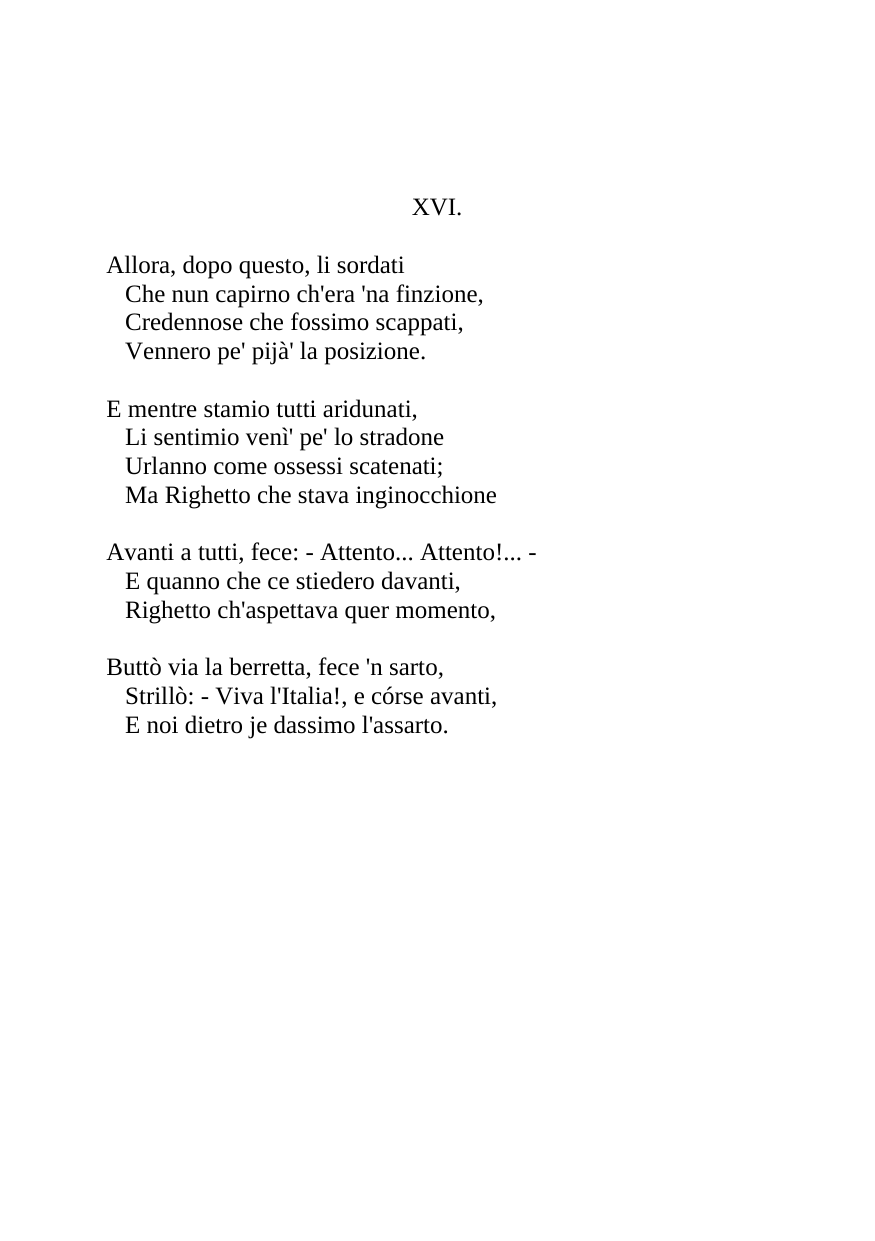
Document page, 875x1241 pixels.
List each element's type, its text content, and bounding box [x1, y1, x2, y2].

text Allora, dopo questo, li sordati [106, 250, 768, 279]
text E noi dietro je dassimo l'assarto. [125, 710, 768, 739]
text XVI. [106, 192, 768, 221]
text Li sentimio venì' pe' lo stradone [125, 422, 768, 451]
text Ma Righetto che stava inginocchione [125, 480, 768, 509]
text E quanno che ce stiedero davanti, [125, 566, 768, 595]
text Strillò: - Viva l'Italia!, e córse avanti, [125, 681, 768, 710]
text Che nun capirno ch'era 'na finzione, [125, 279, 768, 307]
text Avanti a tutti, fece: - Attento... Attento!... - [106, 537, 768, 566]
text Buttò via la berretta, fece 'n sarto, [106, 652, 768, 681]
text Vennero pe' pijà' la posizione. [125, 336, 768, 365]
text Urlanno come ossessi scatenati; [125, 451, 768, 480]
text Righetto ch'aspettava quer momento, [125, 595, 768, 624]
text Credennose che fossimo scappati, [125, 307, 768, 336]
text E mentre stamio tutti aridunati, [106, 394, 768, 422]
